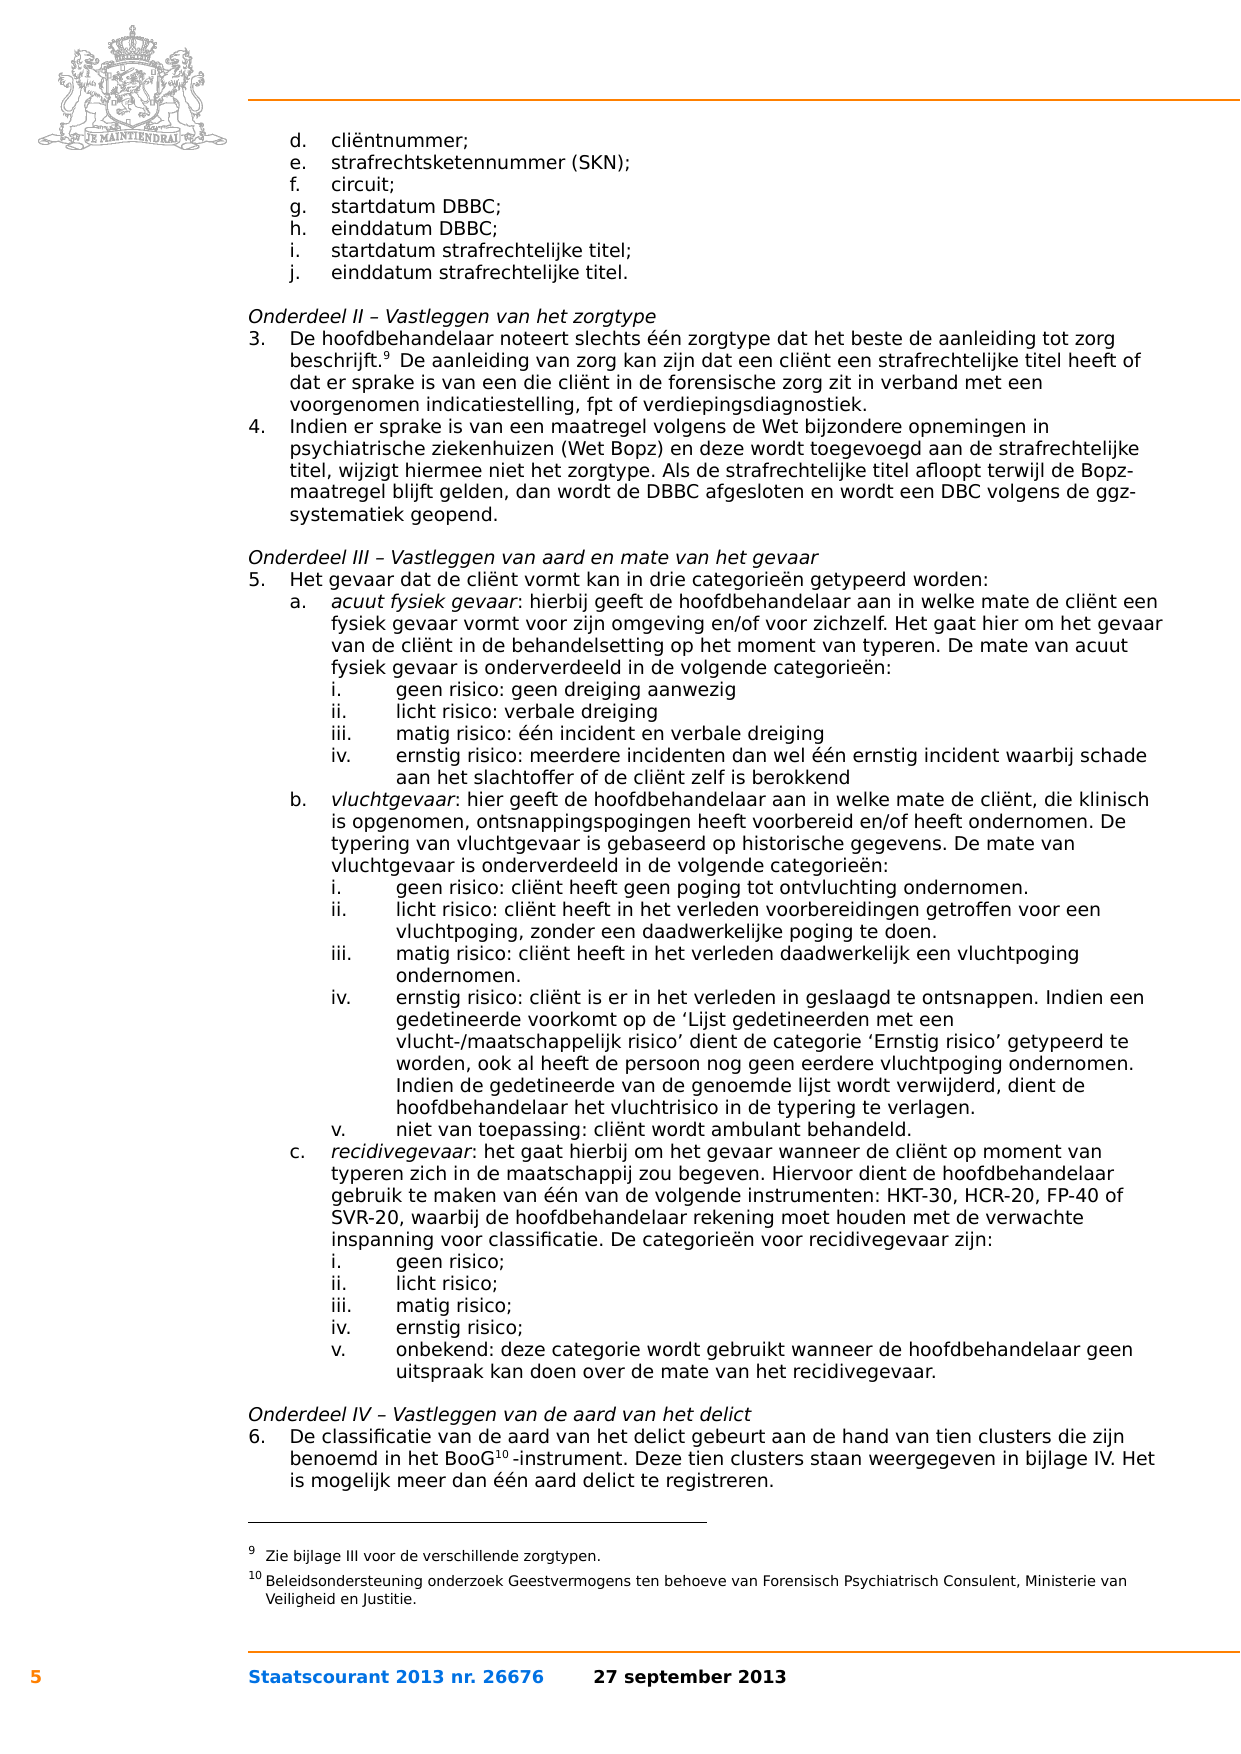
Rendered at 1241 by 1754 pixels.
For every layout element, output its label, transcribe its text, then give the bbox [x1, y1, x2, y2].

text v. niet van toepassing: cliënt wordt ambulant behandeld. [331, 1119, 1163, 1141]
text Zie bijlage III voor de verschillende zorgtypen. [248, 1544, 1163, 1566]
text 3. De hoofdbehandelaar noteert slechts één zorgtype dat het beste de aanleiding tot zorg beschrijft. De aanleiding van zorg kan zijn dat een cliënt een strafrechtelijke titel heeft of dat er sprake is van een die cliënt in de forensische zorg zit in verband met een voorgenomen indicatiestelling, fpt of verdiepingsdiagnostiek. [248, 328, 1163, 416]
text iv. ernstig risico: cliënt is er in het verleden in geslaagd te ontsnappen. Indien een gedetineerde voorkomt op de ‘Lijst gedetineerden met een vlucht-/maatschappelijk risico’ dient de categorie ‘Ernstig risico’ getypeerd te worden, ook al heeft de persoon nog geen eerdere vluchtpoging ondernomen. Indien de gedetineerde van de genoemde lijst wordt verwijderd, dient de hoofdbehandelaar het vluchtrisico in de typering te verlagen. [331, 987, 1163, 1119]
text Beleidsondersteuning onderzoek Geestvermogens ten behoeve van Forensisch Psychiatrisch Consulent, Ministerie van Veiligheid en Justitie. [248, 1569, 1163, 1608]
text i. geen risico: cliënt heeft geen poging tot ontvluchting ondernomen. [331, 877, 1163, 899]
text v. onbekend: deze categorie wordt gebruikt wanneer de hoofdbehandelaar geen uitspraak kan doen over de mate van het recidivegevaar. [331, 1338, 1163, 1382]
text iv. ernstig risico; [331, 1317, 1163, 1338]
text i. startdatum strafrechtelijke titel; [289, 240, 1163, 262]
text b. vluchtgevaar: hier geeft de hoofdbehandelaar aan in welke mate de cliënt, die klinisch is opgenomen, ontsnappingspogingen heeft voorbereid en/of heeft ondernomen. De typering van vluchtgevaar is gebaseerd op historische gegevens. De mate van vluchtgevaar is onderverdeeld in de volgende categorieën: [289, 789, 1163, 877]
text d. cliëntnummer; [289, 130, 1163, 152]
text g. startdatum DBBC; [289, 196, 1163, 218]
text i. geen risico; [331, 1251, 1163, 1273]
text 5. Het gevaar dat de cliënt vormt kan in drie categorieën getypeerd worden: [248, 569, 1163, 591]
subtitle Onderdeel II – Vastleggen van het zorgtype [248, 306, 1163, 328]
picture [38, 25, 227, 150]
text ii. licht risico: cliënt heeft in het verleden voorbereidingen getroffen voor een vluchtpoging, zonder een daadwerkelijke poging te doen. [331, 899, 1163, 943]
subtitle Onderdeel IV – Vastleggen van de aard van het delict [248, 1404, 1163, 1426]
text iii. matig risico: één incident en verbale dreiging [331, 723, 1163, 745]
text h. einddatum DBBC; [289, 218, 1163, 240]
text iii. matig risico: cliënt heeft in het verleden daadwerkelijk een vluchtpoging ondernomen. [331, 943, 1163, 987]
text f. circuit; [289, 174, 1163, 196]
text iii. matig risico; [331, 1294, 1163, 1317]
text iv. ernstig risico: meerdere incidenten dan wel één ernstig incident waarbij schade aan het slachtoffer of de cliënt zelf is berokkend [331, 745, 1163, 789]
text j. einddatum strafrechtelijke titel. [289, 262, 1163, 284]
text 4. Indien er sprake is van een maatregel volgens de Wet bijzondere opnemingen in psychiatrische ziekenhuizen (Wet Bopz) en deze wordt toegevoegd aan de strafrechtelijke titel, wijzigt hiermee niet het zorgtype. Als de strafrechtelijke titel afloopt terwijl de Bopz-maatregel blijft gelden, dan wordt de DBBC afgesloten en wordt een DBC volgens de ggz-systematiek geopend. [248, 416, 1163, 525]
text e. strafrechtsketennummer (SKN); [289, 152, 1163, 174]
text a. acuut fysiek gevaar: hierbij geeft de hoofdbehandelaar aan in welke mate de cliënt een fysiek gevaar vormt voor zijn omgeving en/of voor zichzelf. Het gaat hier om het gevaar van de cliënt in de behandelsetting op het moment van typeren. De mate van acuut fysiek gevaar is onderverdeeld in de volgende categorieën: [289, 591, 1163, 679]
text i. geen risico: geen dreiging aanwezig [331, 679, 1163, 701]
text c. recidivegevaar: het gaat hierbij om het gevaar wanneer de cliënt op moment van typeren zich in de maatschappij zou begeven. Hiervoor dient de hoofdbehandelaar gebruik te maken van één van de volgende instrumenten: HKT-30, HCR-20, FP-40 of SVR-20, waarbij de hoofdbehandelaar rekening moet houden met de verwachte inspanning voor classificatie. De categorieën voor recidivegevaar zijn: [289, 1141, 1163, 1251]
text ii. licht risico; [331, 1273, 1163, 1294]
subtitle Onderdeel III – Vastleggen van aard en mate van het gevaar [248, 547, 1163, 569]
text 6. De classificatie van de aard van het delict gebeurt aan de hand van tien clusters die zijn benoemd in het BooG-instrument. Deze tien clusters staan weergegeven in bijlage IV. Het is mogelijk meer dan één aard delict te registreren. [248, 1426, 1163, 1492]
text ii. licht risico: verbale dreiging [331, 701, 1163, 723]
